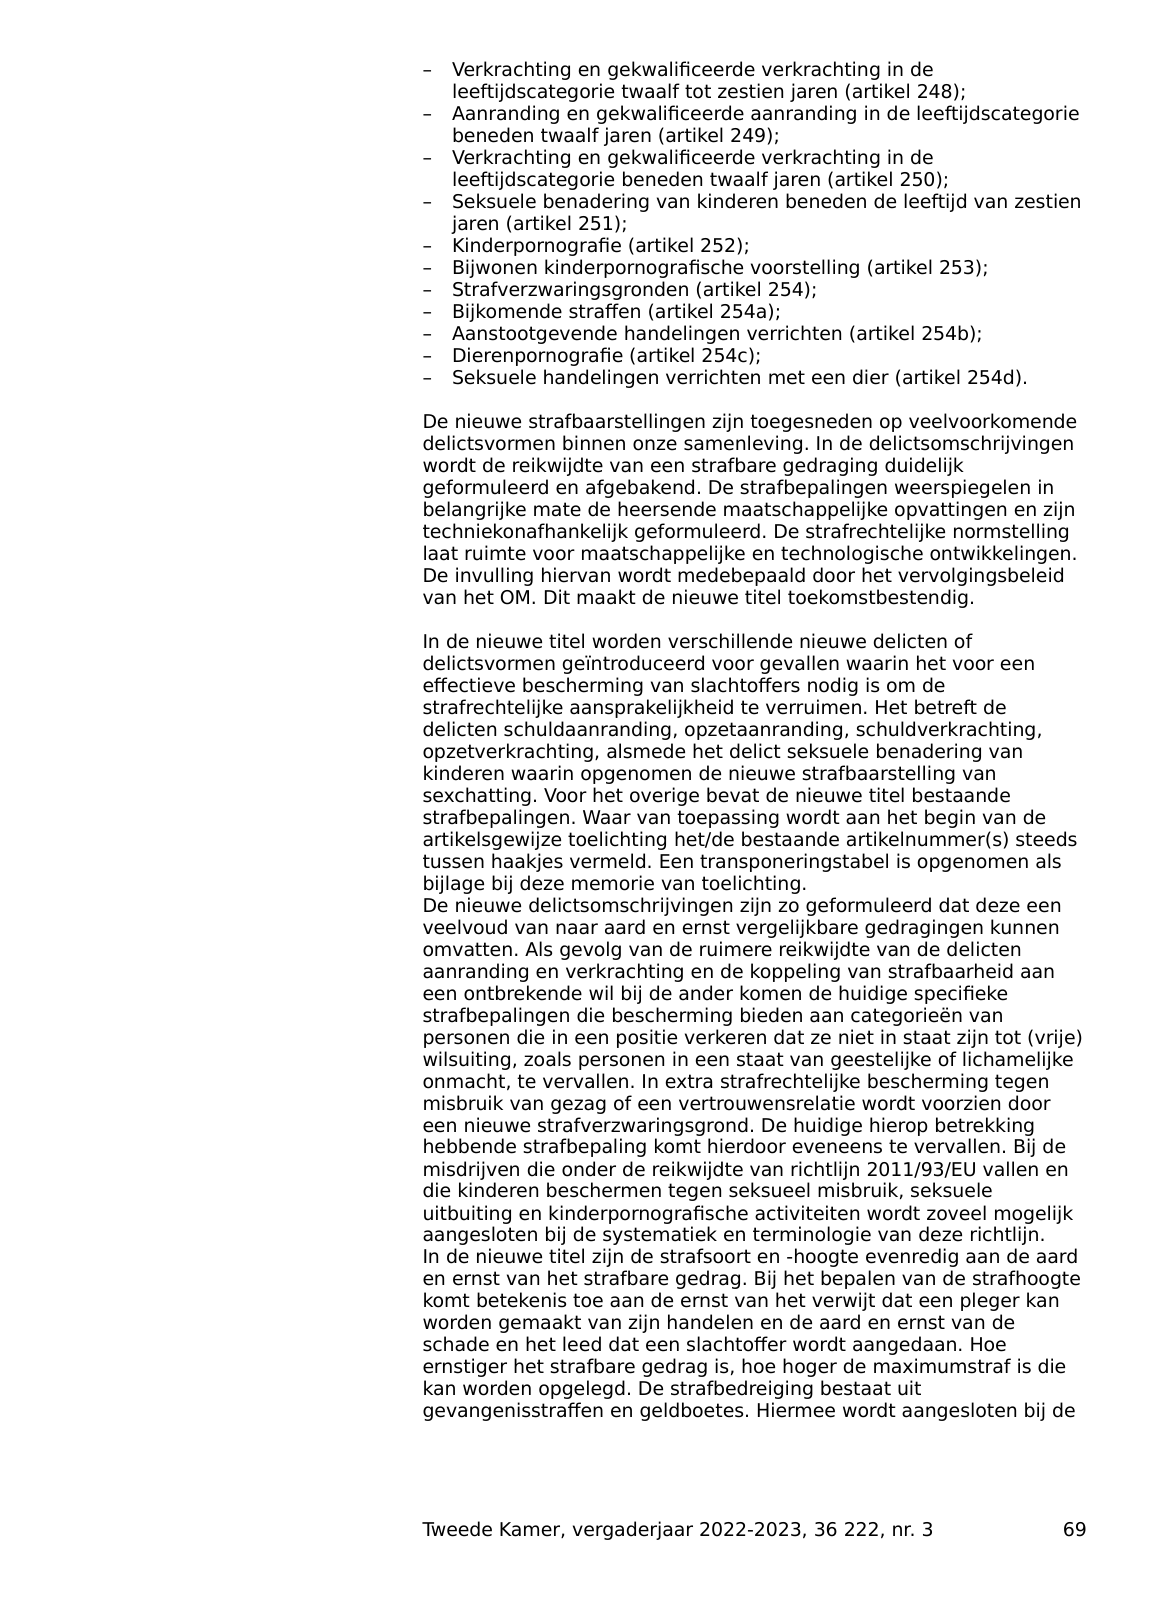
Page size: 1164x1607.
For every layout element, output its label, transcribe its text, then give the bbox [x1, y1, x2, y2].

text – Strafverzwaringsgronden (artikel 254); [422, 279, 1087, 301]
text In de nieuwe titel worden verschillende nieuwe delicten of delictsvormen geïntroduceerd voor gevallen waarin het voor een effectieve bescherming van slachtoffers nodig is om de strafrechtelijke aansprakelijkheid te verruimen. Het betreft de delicten schuldaanranding, opzetaanranding, schuldverkrachting, opzetverkrachting, alsmede het delict seksuele benadering van kinderen waarin opgenomen de nieuwe strafbaarstelling van sexchatting. Voor het overige bevat de nieuwe titel bestaande strafbepalingen. Waar van toepassing wordt aan het begin van de artikelsgewijze toelichting het/de bestaande artikelnummer(s) steeds tussen haakjes vermeld. Een transponeringstabel is opgenomen als bijlage bij deze memorie van toelichting. [422, 631, 1087, 895]
text De nieuwe delictsomschrijvingen zijn zo geformuleerd dat deze een veelvoud van naar aard en ernst vergelijkbare gedragingen kunnen omvatten. Als gevolg van de ruimere reikwijdte van de delicten aanranding en verkrachting en de koppeling van strafbaarheid aan een ontbrekende wil bij de ander komen de huidige specifieke strafbepalingen die bescherming bieden aan categorieën van personen die in een positie verkeren dat ze niet in staat zijn tot (vrije) wilsuiting, zoals personen in een staat van geestelijke of lichamelijke onmacht, te vervallen. In extra strafrechtelijke bescherming tegen misbruik van gezag of een vertrouwensrelatie wordt voorzien door een nieuwe strafverzwaringsgrond. De huidige hierop betrekking hebbende strafbepaling komt hierdoor eveneens te vervallen. Bij de misdrijven die onder de reikwijdte van richtlijn 2011/93/EU vallen en die kinderen beschermen tegen seksueel misbruik, seksuele uitbuiting en kinderpornografische activiteiten wordt zoveel mogelijk aangesloten bij de systematiek en terminologie van deze richtlijn. [422, 895, 1087, 1246]
text – Seksuele benadering van kinderen beneden de leeftijd van zestien jaren (artikel 251); [422, 191, 1087, 235]
text – Verkrachting en gekwalificeerde verkrachting in de leeftijdscategorie twaalf tot zestien jaren (artikel 248); [422, 59, 1087, 103]
text – Aanranding en gekwalificeerde aanranding in de leeftijdscategorie beneden twaalf jaren (artikel 249); [422, 103, 1087, 147]
text De nieuwe strafbaarstellingen zijn toegesneden op veelvoorkomende delictsvormen binnen onze samenleving. In de delictsomschrijvingen wordt de reikwijdte van een strafbare gedraging duidelijk geformuleerd en afgebakend. De strafbepalingen weerspiegelen in belangrijke mate de heersende maatschappelijke opvattingen en zijn techniekonafhankelijk geformuleerd. De strafrechtelijke normstelling laat ruimte voor maatschappelijke en technologische ontwikkelingen. De invulling hiervan wordt medebepaald door het vervolgingsbeleid van het OM. Dit maakt de nieuwe titel toekomstbestendig. [422, 411, 1087, 609]
text – Verkrachting en gekwalificeerde verkrachting in de leeftijdscategorie beneden twaalf jaren (artikel 250); [422, 147, 1087, 191]
text – Dierenpornografie (artikel 254c); [422, 345, 1087, 367]
text – Bijkomende straffen (artikel 254a); [422, 301, 1087, 323]
text – Seksuele handelingen verrichten met een dier (artikel 254d). [422, 367, 1087, 389]
text – Aanstootgevende handelingen verrichten (artikel 254b); [422, 323, 1087, 345]
text – Kinderpornografie (artikel 252); [422, 235, 1087, 257]
text In de nieuwe titel zijn de strafsoort en -hoogte evenredig aan de aard en ernst van het strafbare gedrag. Bij het bepalen van de strafhoogte komt betekenis toe aan de ernst van het verwijt dat een pleger kan worden gemaakt van zijn handelen en de aard en ernst van de schade en het leed dat een slachtoffer wordt aangedaan. Hoe ernstiger het strafbare gedrag is, hoe hoger de maximumstraf is die kan worden opgelegd. De strafbedreiging bestaat uit gevangenisstraffen en geldboetes. Hiermee wordt aangesloten bij de [422, 1246, 1087, 1422]
text – Bijwonen kinderpornografische voorstelling (artikel 253); [422, 257, 1087, 279]
